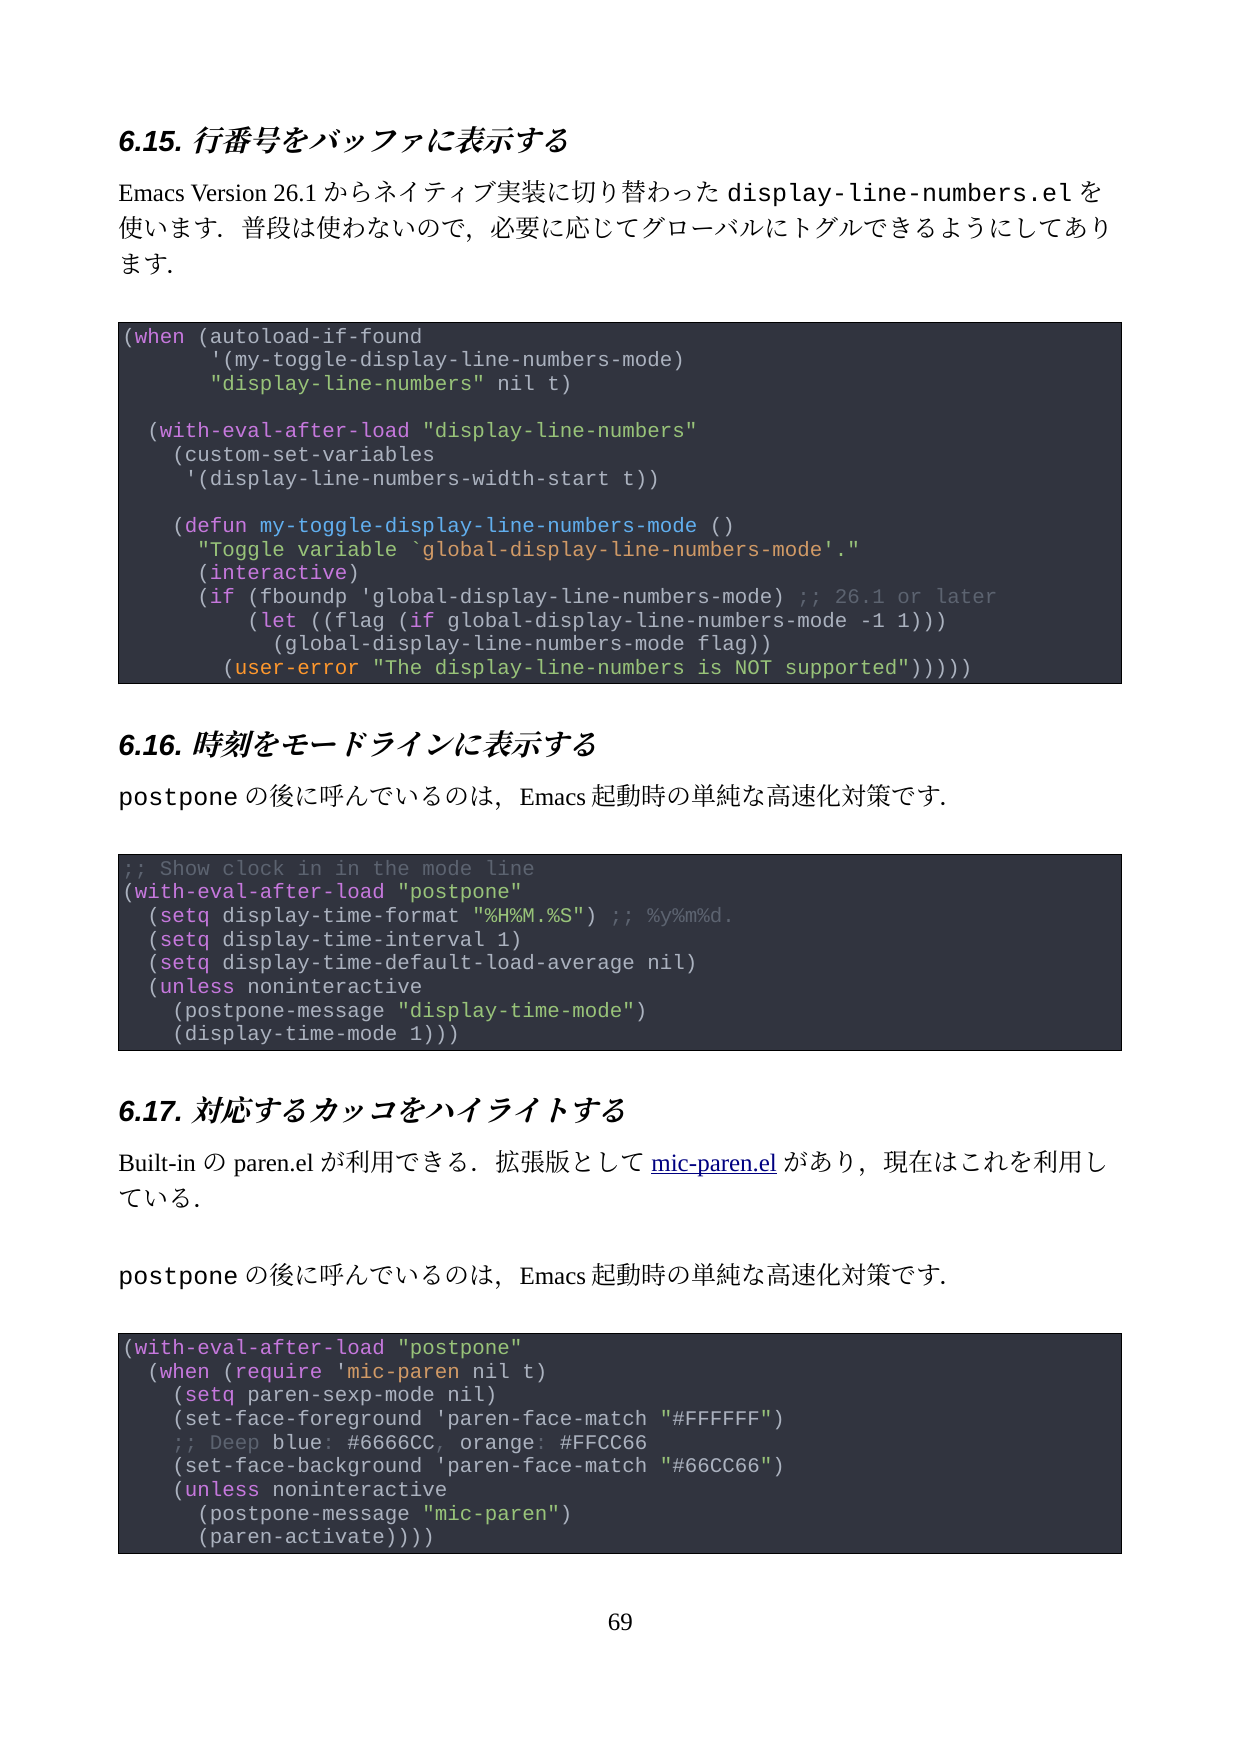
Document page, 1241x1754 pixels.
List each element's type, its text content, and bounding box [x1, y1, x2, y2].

text "Toggle variable `global-display-line-numbers-mode'." [119, 535, 1121, 558]
text Built-in の paren.el が利用できる．拡張版として mic-paren.el があり，現在はこれを利用している． [118, 1143, 1122, 1243]
text (when (require 'mic-paren nil t) [119, 1357, 1121, 1381]
text ;; Show clock in in the mode line [119, 855, 1121, 877]
text (user-error "The display-line-numbers is NOT supported"))))) [119, 653, 1121, 683]
text '(my-toggle-display-line-numbers-mode) [119, 346, 1121, 369]
text (setq display-time-format "%H%M.%S") ;; %y%m%d. [119, 901, 1121, 925]
text ;; Deep blue: #6666CC, orange: #FFCC66 [119, 1428, 1121, 1451]
subtitle 対応するカッコをハイライトする [118, 1088, 1122, 1130]
text (when (autoload-if-found [119, 323, 1121, 346]
text (global-display-line-numbers-mode flag)) [119, 629, 1121, 653]
text Emacs Version 26.1 からネイティブ実装に切り替わった display-line-numbers.el を使います．普段は使わないので，必要に応じてグローバルにトグルできるようにしてあります． [118, 172, 1122, 309]
text (custom-set-variables [119, 440, 1121, 464]
text (unless noninteractive [119, 972, 1121, 996]
text (with-eval-after-load "postpone" [119, 877, 1121, 901]
text (with-eval-after-load "display-line-numbers" [119, 416, 1121, 440]
text (display-time-mode 1))) [119, 1019, 1121, 1050]
text (postpone-message "mic-paren") [119, 1499, 1121, 1522]
text (setq display-time-default-load-average nil) [119, 948, 1121, 972]
text (setq paren-sexp-mode nil) [119, 1381, 1121, 1404]
text (defun my-toggle-display-line-numbers-mode () [119, 511, 1121, 535]
text "display-line-numbers" nil t) [119, 369, 1121, 393]
text (set-face-foreground 'paren-face-match "#FFFFFF") [119, 1404, 1121, 1428]
text (setq display-time-interval 1) [119, 925, 1121, 948]
text '(display-line-numbers-width-start t)) [119, 464, 1121, 487]
text (unless noninteractive [119, 1475, 1121, 1499]
subtitle 行番号をバッファに表示する [118, 118, 1122, 160]
text (if (fboundp 'global-display-line-numbers-mode) ;; 26.1 or later [119, 582, 1121, 606]
text (postpone-message "display-time-mode") [119, 996, 1121, 1019]
text postpone の後に呼んでいるのは，Emacs起動時の単純な高速化対策です． [118, 1256, 1122, 1321]
text (let ((flag (if global-display-line-numbers-mode -1 1))) [119, 606, 1121, 629]
text (interactive) [119, 558, 1121, 582]
text (paren-activate)))) [119, 1522, 1121, 1553]
text (set-face-background 'paren-face-match "#66CC66") [119, 1451, 1121, 1475]
text (with-eval-after-load "postpone" [119, 1334, 1121, 1357]
text postpone の後に呼んでいるのは，Emacs起動時の単純な高速化対策です． [118, 776, 1122, 841]
subtitle 時刻をモードラインに表示する [118, 722, 1122, 764]
